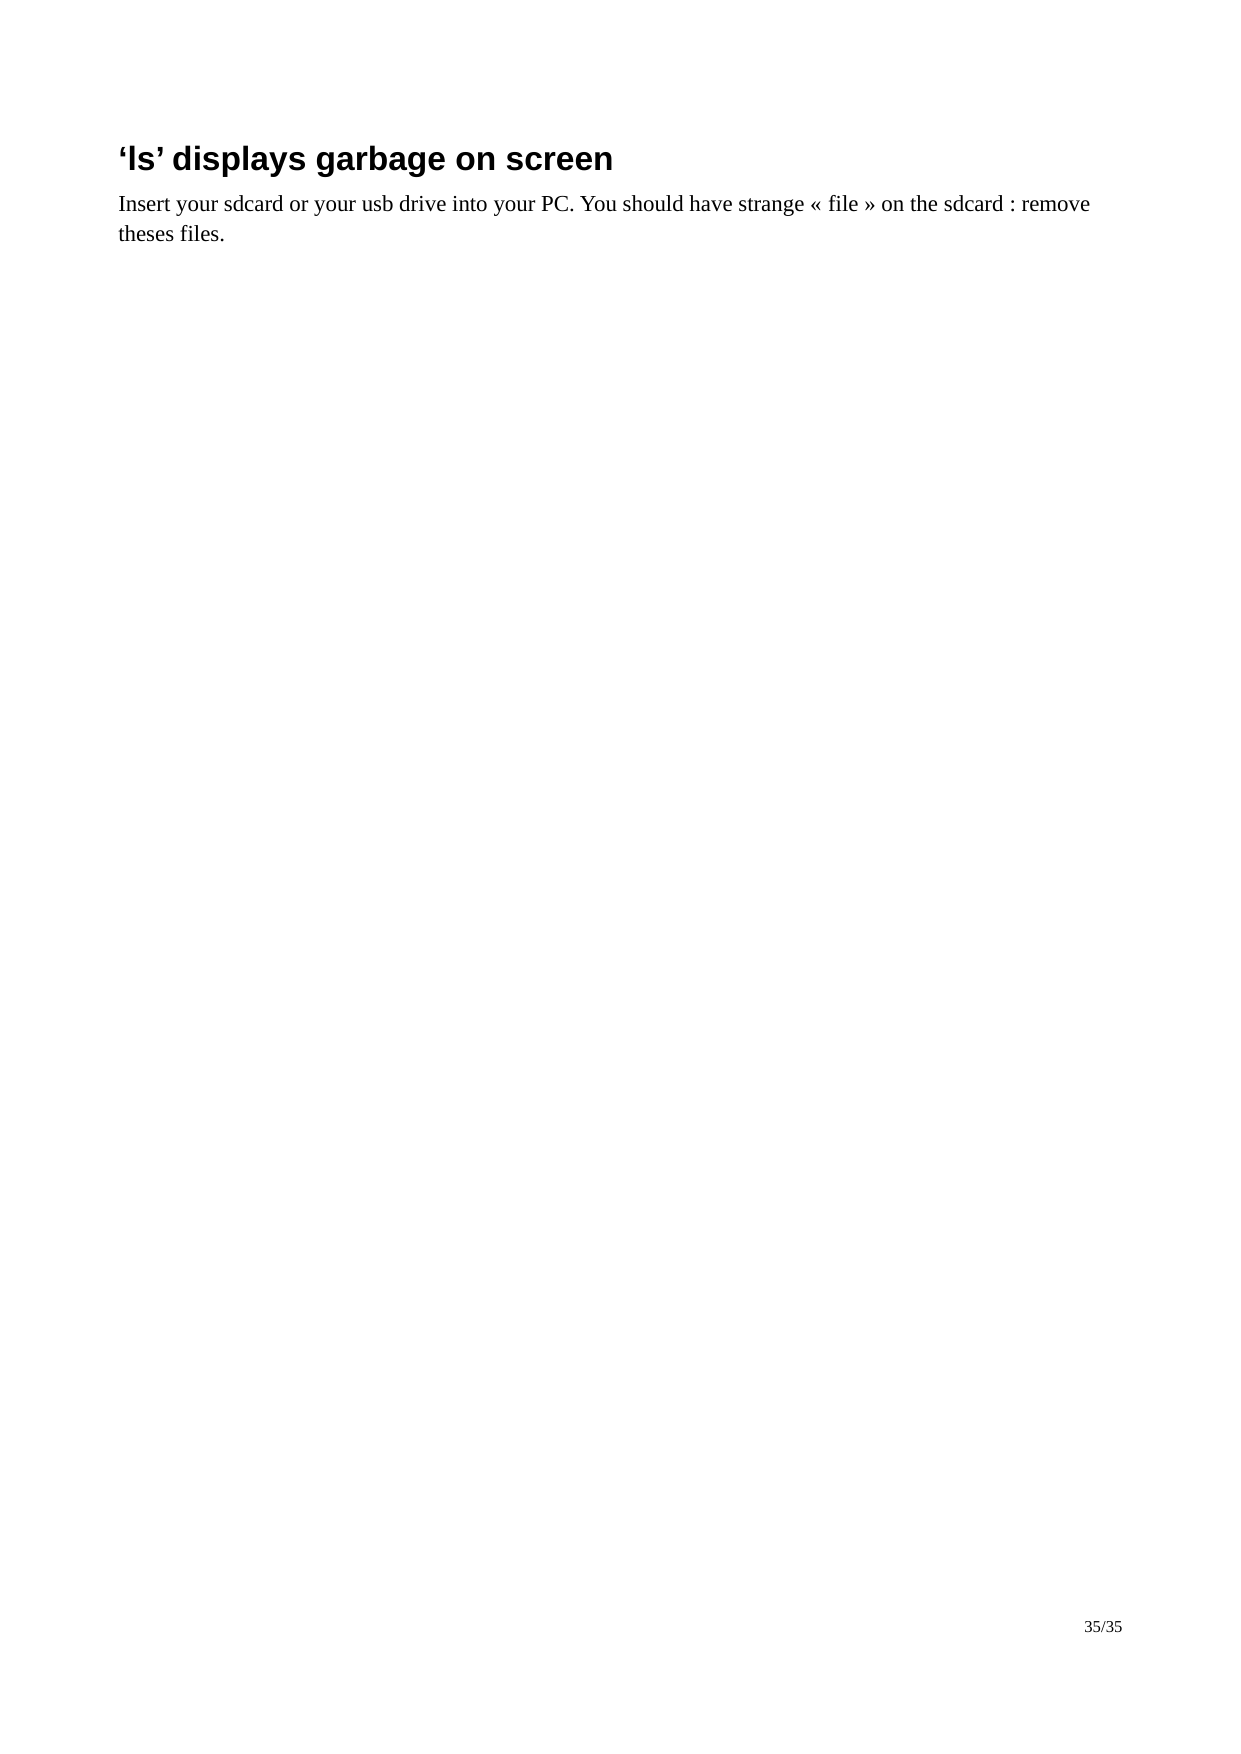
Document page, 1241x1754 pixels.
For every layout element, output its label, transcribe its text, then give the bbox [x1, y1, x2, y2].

subtitle ‘ls’ displays garbage on screen [118, 139, 1122, 178]
text Insert your sdcard or your usb drive into your PC. You should have strange « file » on the sdcard : remove theses files. [118, 190, 1122, 247]
